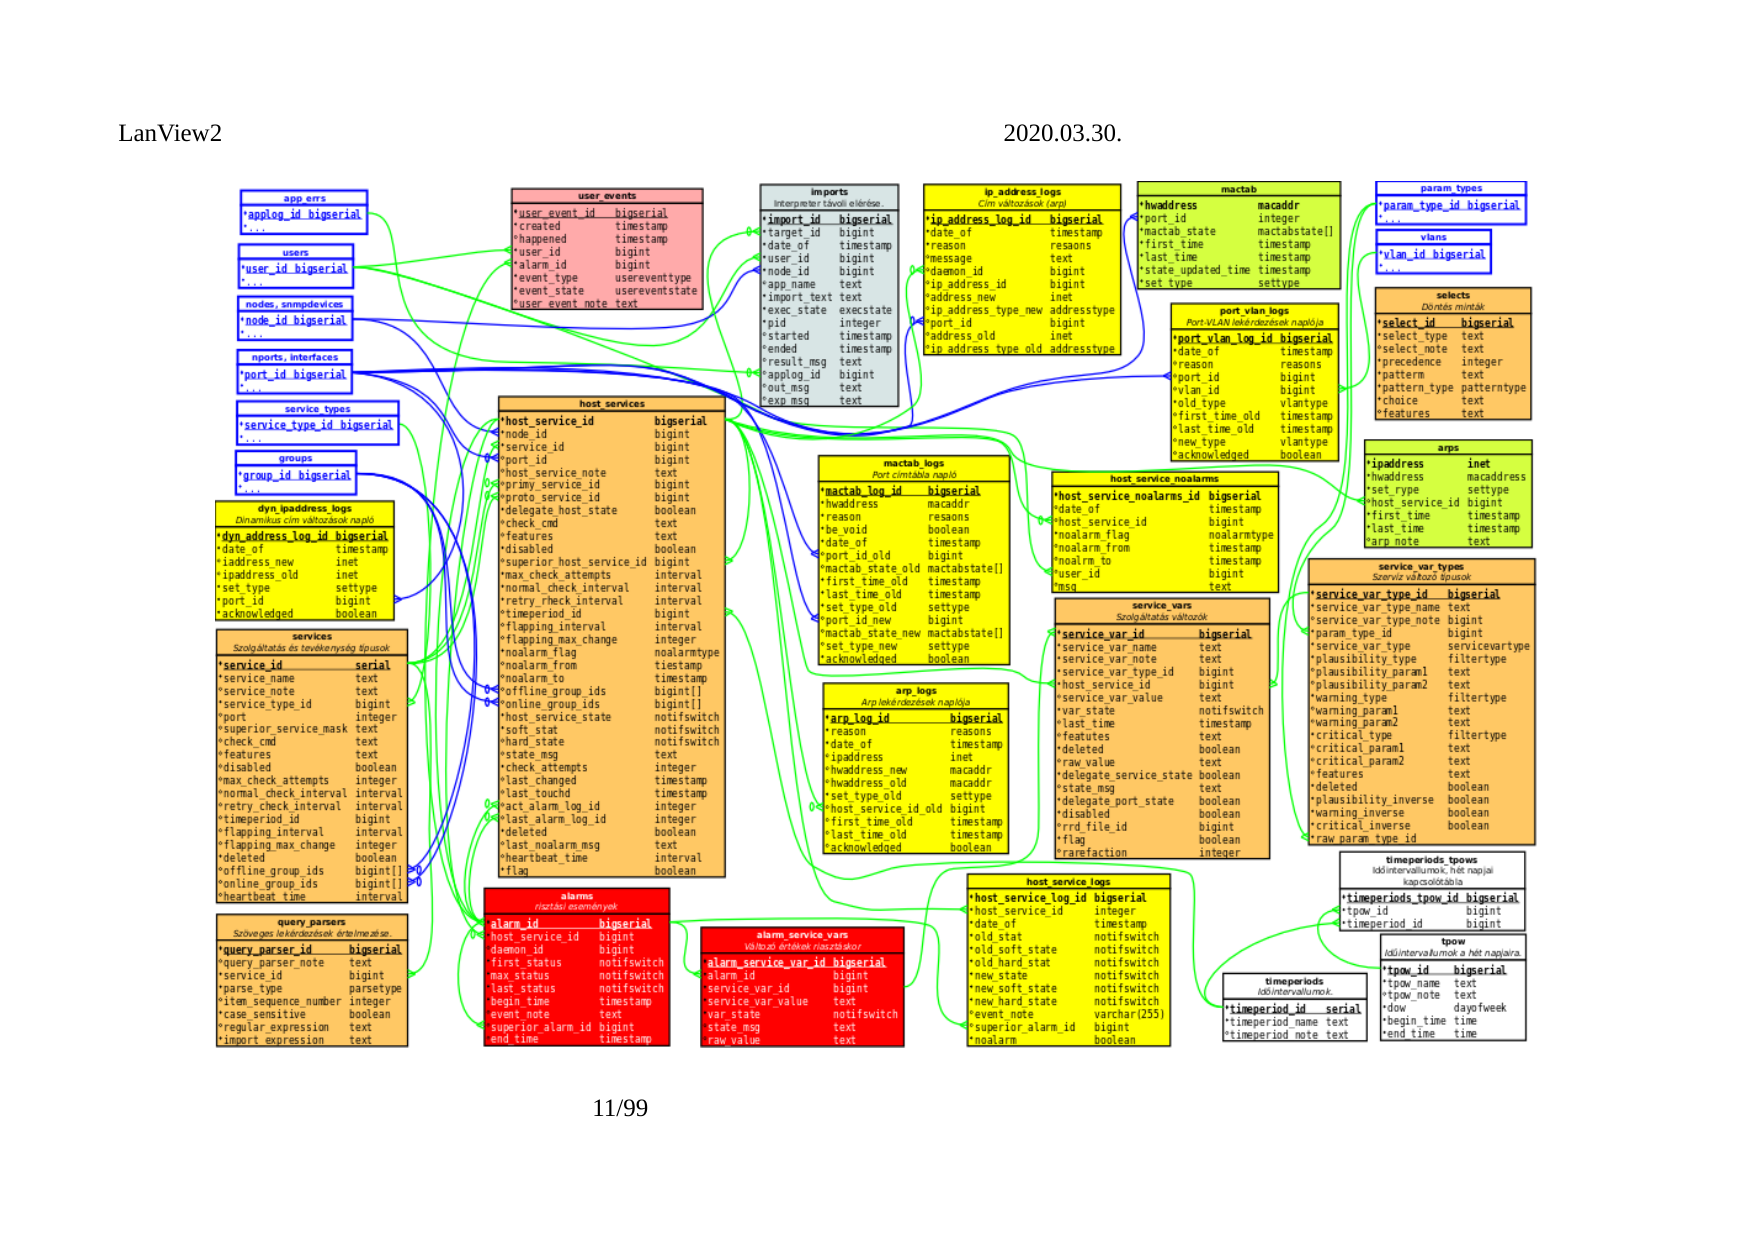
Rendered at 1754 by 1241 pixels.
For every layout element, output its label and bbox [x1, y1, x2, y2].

picture [220, 183, 1534, 1047]
